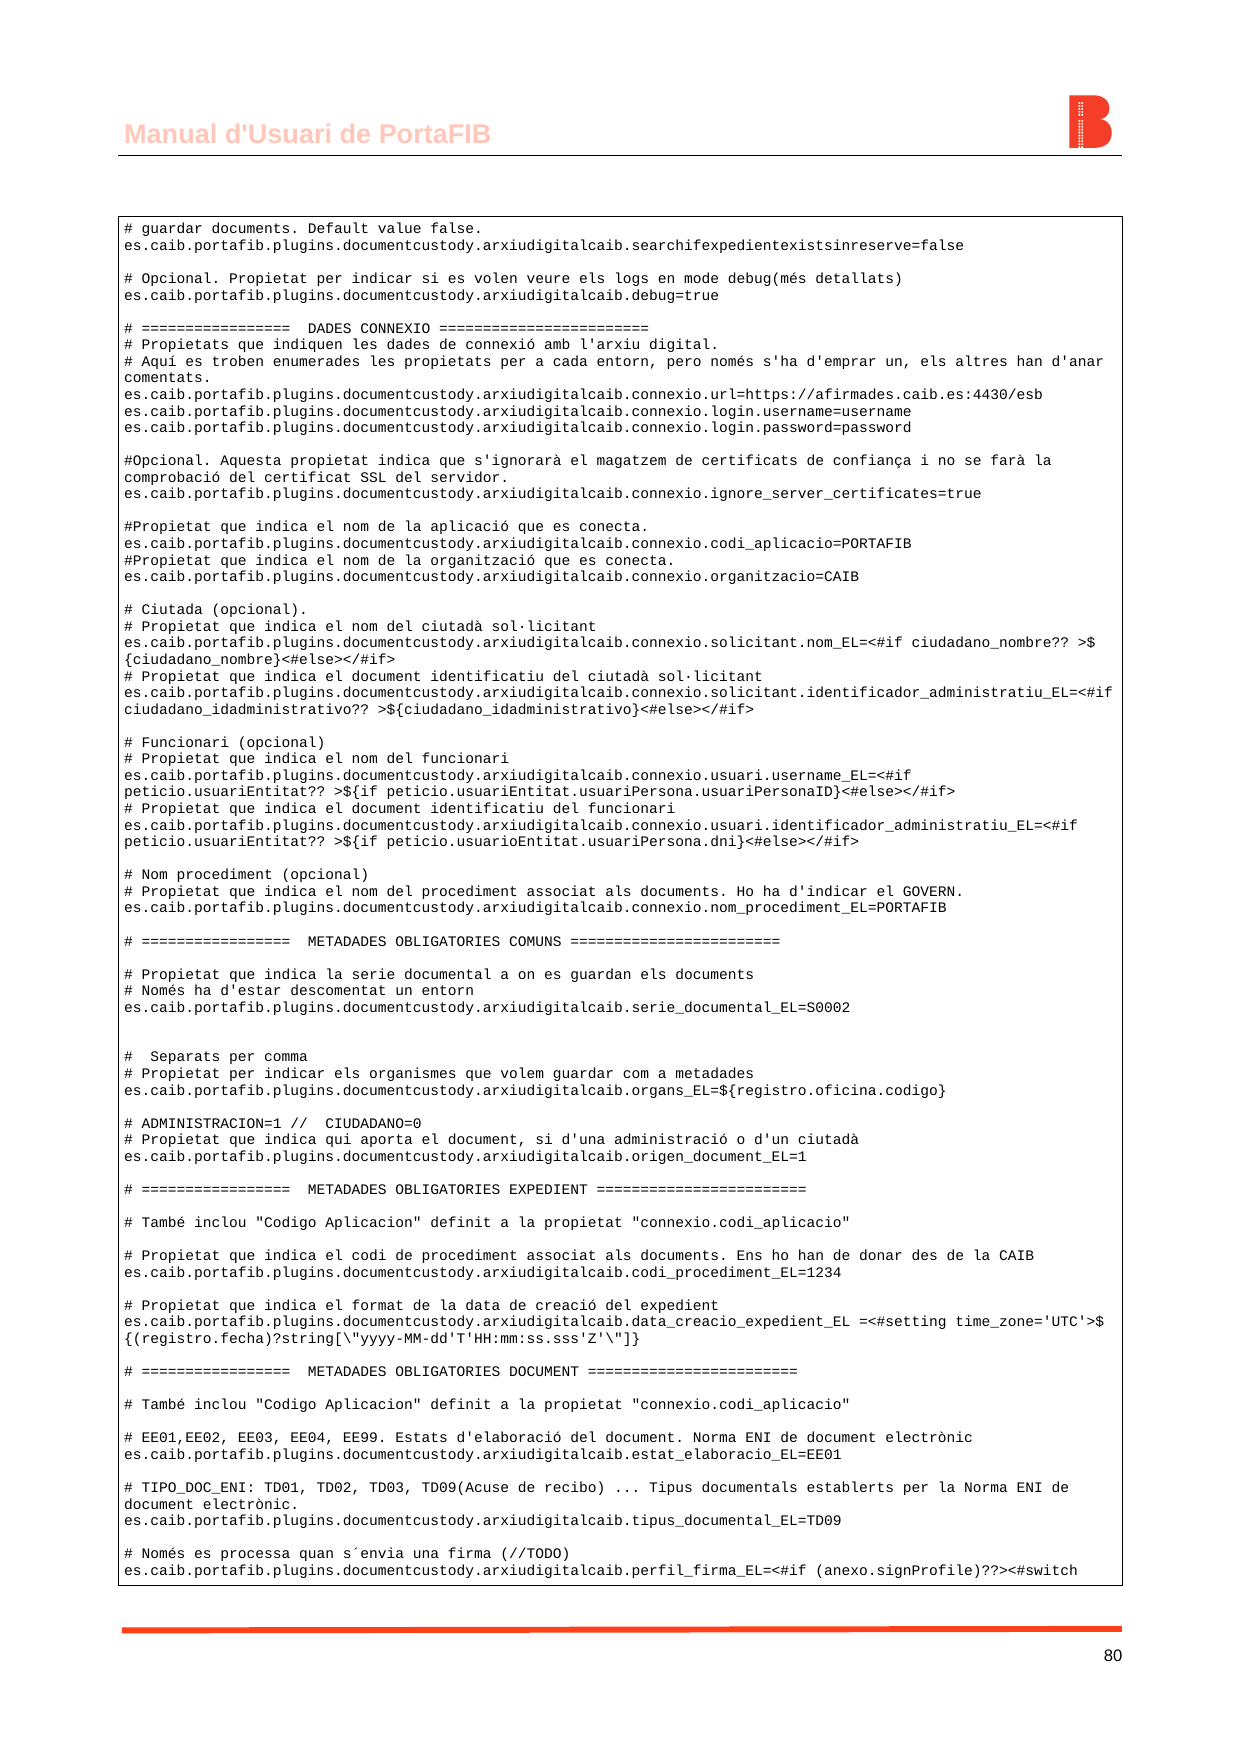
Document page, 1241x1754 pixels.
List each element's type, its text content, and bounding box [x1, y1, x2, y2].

picture [1063, 94, 1117, 150]
table_header # guardar documents. Default value false. es.caib.portafib.plugins.documentcustody.arxiudigitalcaib.searchifexpedientexistsinreserve=false # Opcional. Propietat per indicar si es volen veure els logs en mode debug(més detallats) es.caib.portafib.plugins.documentcustody.arxiudigitalcaib.debug=true # ================= DADES CONNEXIO ======================== # Propietats que indiquen les dades de connexió amb l'arxiu digital. # Aquí es troben enumerades les propietats per a cada entorn, pero només s'ha d'emprar un, els altres han d'anar comentats. es.caib.portafib.plugins.documentcustody.arxiudigitalcaib.connexio.url=https://afirmades.caib.es:4430/esb es.caib.portafib.plugins.documentcustody.arxiudigitalcaib.connexio.login.username=username es.caib.portafib.plugins.documentcustody.arxiudigitalcaib.connexio.login.password=password #Opcional. Aquesta propietat indica que s'ignorarà el magatzem de certificats de confiança i no se farà la comprobació del certificat SSL del servidor. es.caib.portafib.plugins.documentcustody.arxiudigitalcaib.connexio.ignore_server_certificates=true #Propietat que indica el nom de la aplicació que es conecta. es.caib.portafib.plugins.documentcustody.arxiudigitalcaib.connexio.codi_aplicacio=PORTAFIB #Propietat que indica el nom de la organització que es conecta. es.caib.portafib.plugins.documentcustody.arxiudigitalcaib.connexio.organitzacio=CAIB # Ciutada (opcional). # Propietat que indica el nom del ciutadà sol·licitant es.caib.portafib.plugins.documentcustody.arxiudigitalcaib.connexio.solicitant.nom_EL=<#if ciudadano_nombre?? >${ciudadano_nombre}<#else></#if> # Propietat que indica el document identificatiu del ciutadà sol·licitant es.caib.portafib.plugins.documentcustody.arxiudigitalcaib.connexio.solicitant.identificador_administratiu_EL=<#if ciudadano_idadministrativo?? >${ciudadano_idadministrativo}<#else></#if> # Funcionari (opcional) # Propietat que indica el nom del funcionari es.caib.portafib.plugins.documentcustody.arxiudigitalcaib.connexio.usuari.username_EL=<#if peticio.usuariEntitat?? >${if peticio.usuariEntitat.usuariPersona.usuariPersonaID}<#else></#if> # Propietat que indica el document identificatiu del funcionari es.caib.portafib.plugins.documentcustody.arxiudigitalcaib.connexio.usuari.identificador_administratiu_EL=<#if peticio.usuariEntitat?? >${if peticio.usuarioEntitat.usuariPersona.dni}<#else></#if> # Nom procediment (opcional) # Propietat que indica el nom del procediment associat als documents. Ho ha d'indicar el GOVERN. es.caib.portafib.plugins.documentcustody.arxiudigitalcaib.connexio.nom_procediment_EL=PORTAFIB # ================= METADADES OBLIGATORIES COMUNS ======================== # Propietat que indica la serie documental a on es guardan els documents # Només ha d'estar descomentat un entorn es.caib.portafib.plugins.documentcustody.arxiudigitalcaib.serie_documental_EL=S0002 # Separats per comma # Propietat per indicar els organismes que volem guardar com a metadades es.caib.portafib.plugins.documentcustody.arxiudigitalcaib.organs_EL=${registro.oficina.codigo} # ADMINISTRACION=1 // CIUDADANO=0 # Propietat que indica qui aporta el document, si d'una administració o d'un ciutadà es.caib.portafib.plugins.documentcustody.arxiudigitalcaib.origen_document_EL=1 # ================= METADADES OBLIGATORIES EXPEDIENT ======================== # També inclou "Codigo Aplicacion" definit a la propietat "connexio.codi_aplicacio" # Propietat que indica el codi de procediment associat als documents. Ens ho han de donar des de la CAIB es.caib.portafib.plugins.documentcustody.arxiudigitalcaib.codi_procediment_EL=1234 # Propietat que indica el format de la data de creació del expedient es.caib.portafib.plugins.documentcustody.arxiudigitalcaib.data_creacio_expedient_EL =<#setting time_zone='UTC'>${(registro.fecha)?string[\"yyyy-MM-dd'T'HH:mm:ss.sss'Z'\"]} # ================= METADADES OBLIGATORIES DOCUMENT ======================== # També inclou "Codigo Aplicacion" definit a la propietat "connexio.codi_aplicacio" # EE01,EE02, EE03, EE04, EE99. Estats d'elaboració del document. Norma ENI de document electrònic es.caib.portafib.plugins.documentcustody.arxiudigitalcaib.estat_elaboracio_EL=EE01 # TIPO_DOC_ENI: TD01, TD02, TD03, TD09(Acuse de recibo) ... Tipus documentals establerts per la Norma ENI de document electrònic. es.caib.portafib.plugins.documentcustody.arxiudigitalcaib.tipus_documental_EL=TD09 # Només es processa quan s´envia una firma (//TODO) es.caib.portafib.plugins.documentcustody.arxiudigitalcaib.perfil_firma_EL=<#if (anexo.signProfile)??><#switch [119, 217, 1122, 1585]
